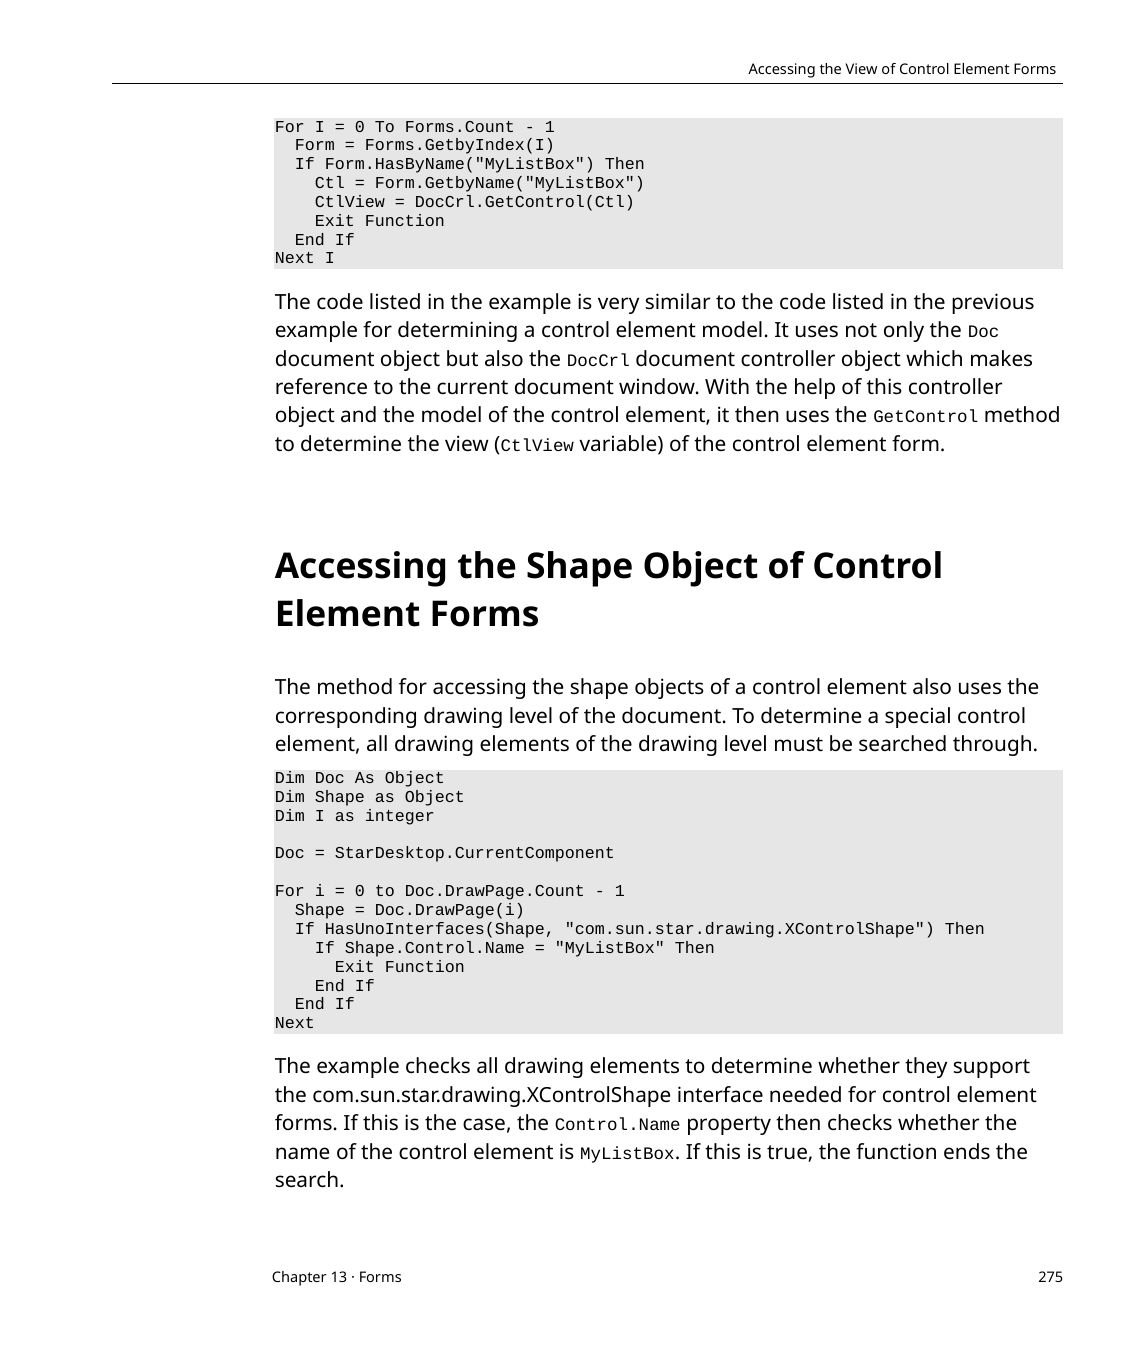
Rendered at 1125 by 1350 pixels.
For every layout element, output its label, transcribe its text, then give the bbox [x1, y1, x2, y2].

subtitle Accessing the Shape Object of Control Element Forms [274, 540, 1063, 637]
text The example checks all drawing elements to determine whether they support the com.sun.star.drawing.XControlShape interface needed for control element forms. If this is the case, the Control.Name property then checks whether the name of the control element is MyListBox. If this is true, the function ends the search. [274, 1052, 1063, 1194]
text For I = 0 To Forms.Count - 1 Form = Forms.GetbyIndex(I) If Form.HasByName("MyListBox") Then Ctl = Form.GetbyName("MyListBox") CtlView = DocCrl.GetControl(Ctl) Exit Function End If Next I [274, 118, 1063, 269]
text The method for accessing the shape objects of a control element also uses the corresponding drawing level of the document. To determine a special control element, all drawing elements of the drawing level must be searched through. [274, 672, 1063, 758]
text The code listed in the example is very similar to the code listed in the previous example for determining a control element model. It uses not only the Doc document object but also the DocCrl document controller object which makes reference to the current document window. With the help of this controller object and the model of the control element, it then uses the GetControl method to determine the view (CtlView variable) of the control element form. [274, 287, 1063, 457]
text Dim Doc As Object Dim Shape as Object Dim I as integer Doc = StarDesktop.CurrentComponent For i = 0 to Doc.DrawPage.Count - 1 Shape = Doc.DrawPage(i) If HasUnoInterfaces(Shape, "com.sun.star.drawing.XControlShape") Then If Shape.Control.Name = "MyListBox" Then Exit Function End If End If Next [274, 770, 1063, 1034]
